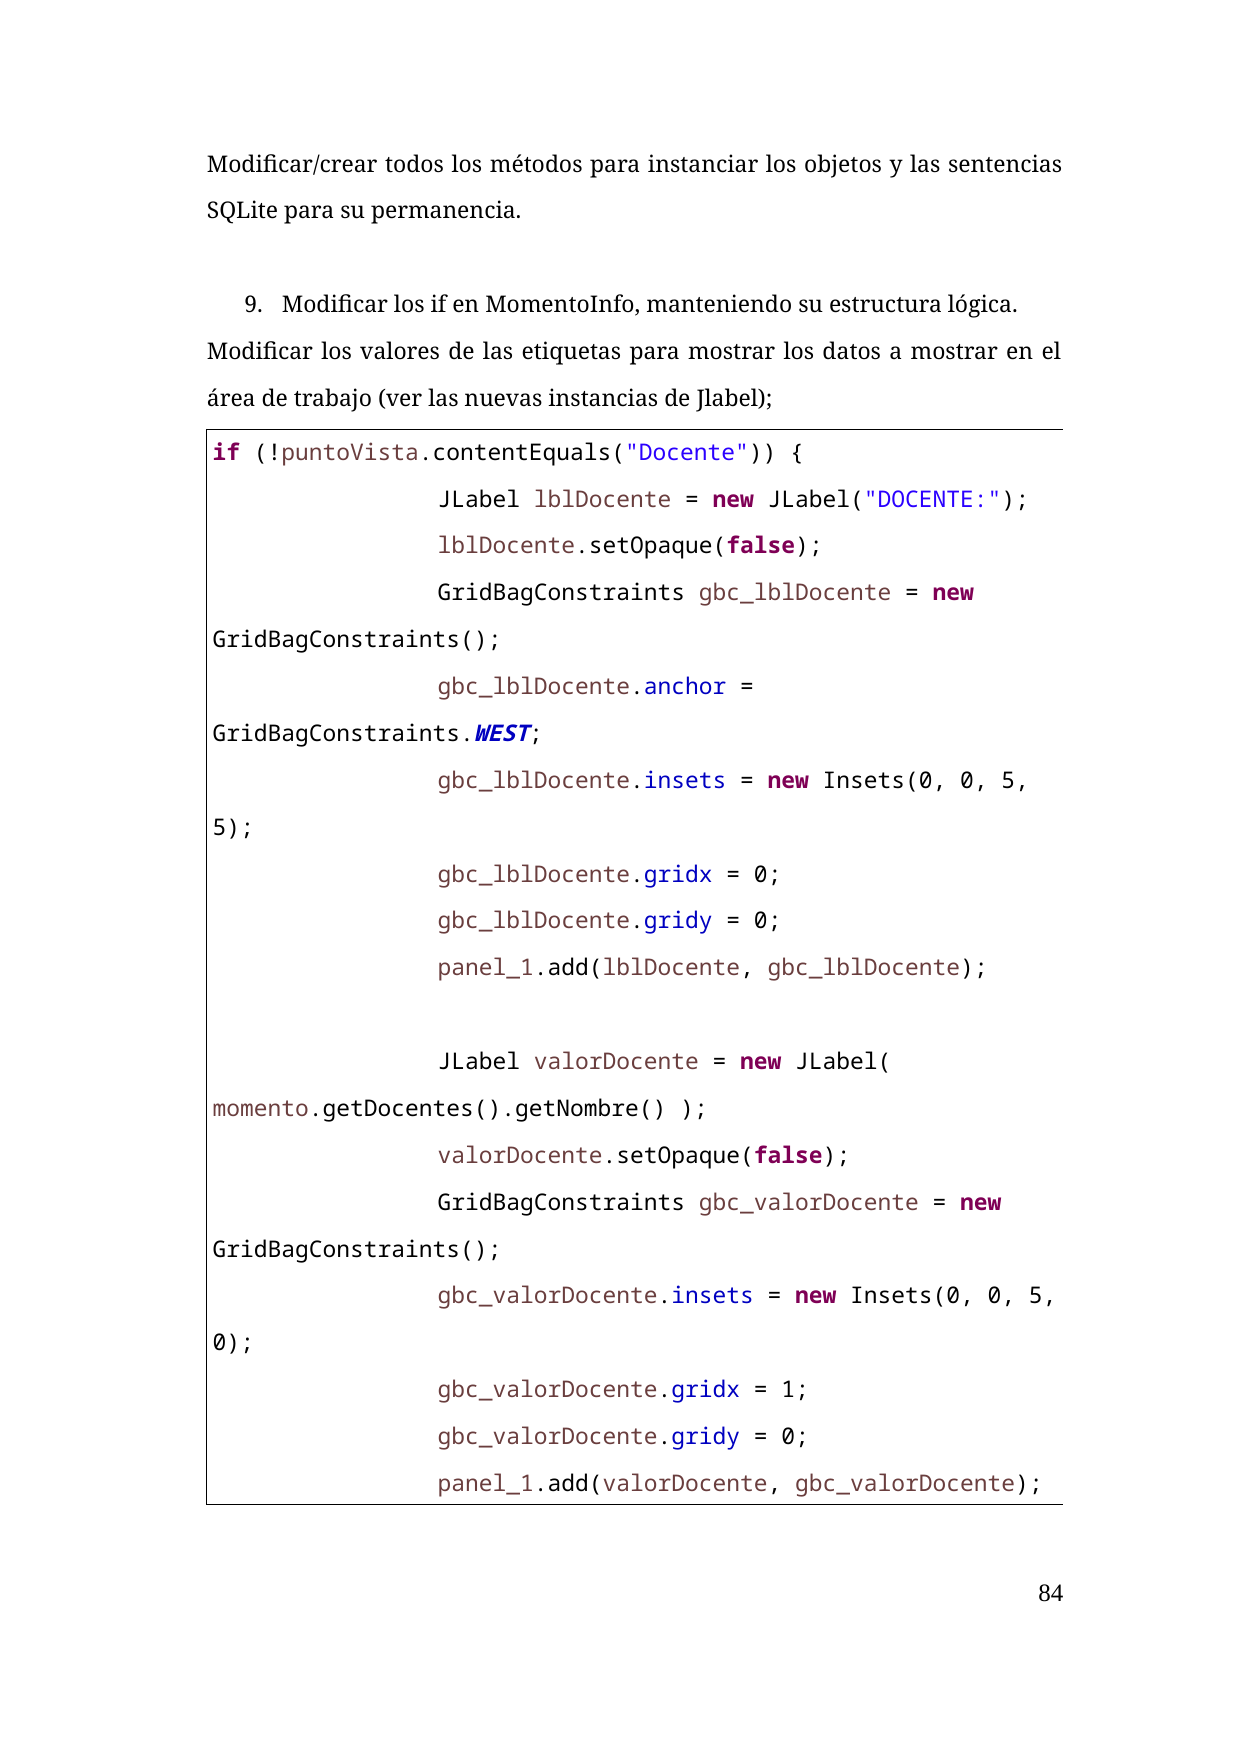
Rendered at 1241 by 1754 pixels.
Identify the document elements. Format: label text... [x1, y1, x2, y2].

text Modificar los valores de las etiquetas para mostrar los datos a mostrar en el área de trabajo (ver las nuevas instancias de Jlabel); [207, 335, 1063, 413]
list Modificar los if en MomentoInfo, manteniendo su estructura lógica. [244, 288, 1063, 319]
table_header if (!puntoVista.contentEquals("Docente")) { JLabel lblDocente = new JLabel("DOCENTE:"); lblDocente.setOpaque(false); GridBagConstraints gbc_lblDocente = new GridBagConstraints(); gbc_lblDocente.anchor = GridBagConstraints.WEST; gbc_lblDocente.insets = new Insets(0, 0, 5, 5); gbc_lblDocente.gridx = 0; gbc_lblDocente.gridy = 0; panel_1.add(lblDocente, gbc_lblDocente); JLabel valorDocente = new JLabel( momento.getDocentes().getNombre() ); valorDocente.setOpaque(false); GridBagConstraints gbc_valorDocente = new GridBagConstraints(); gbc_valorDocente.insets = new Insets(0, 0, 5, 0); gbc_valorDocente.gridx = 1; gbc_valorDocente.gridy = 0; panel_1.add(valorDocente, gbc_valorDocente); [207, 430, 1063, 1504]
text Modificar/crear todos los métodos para instanciar los objetos y las sentencias SQLite para su permanencia. [207, 148, 1063, 226]
